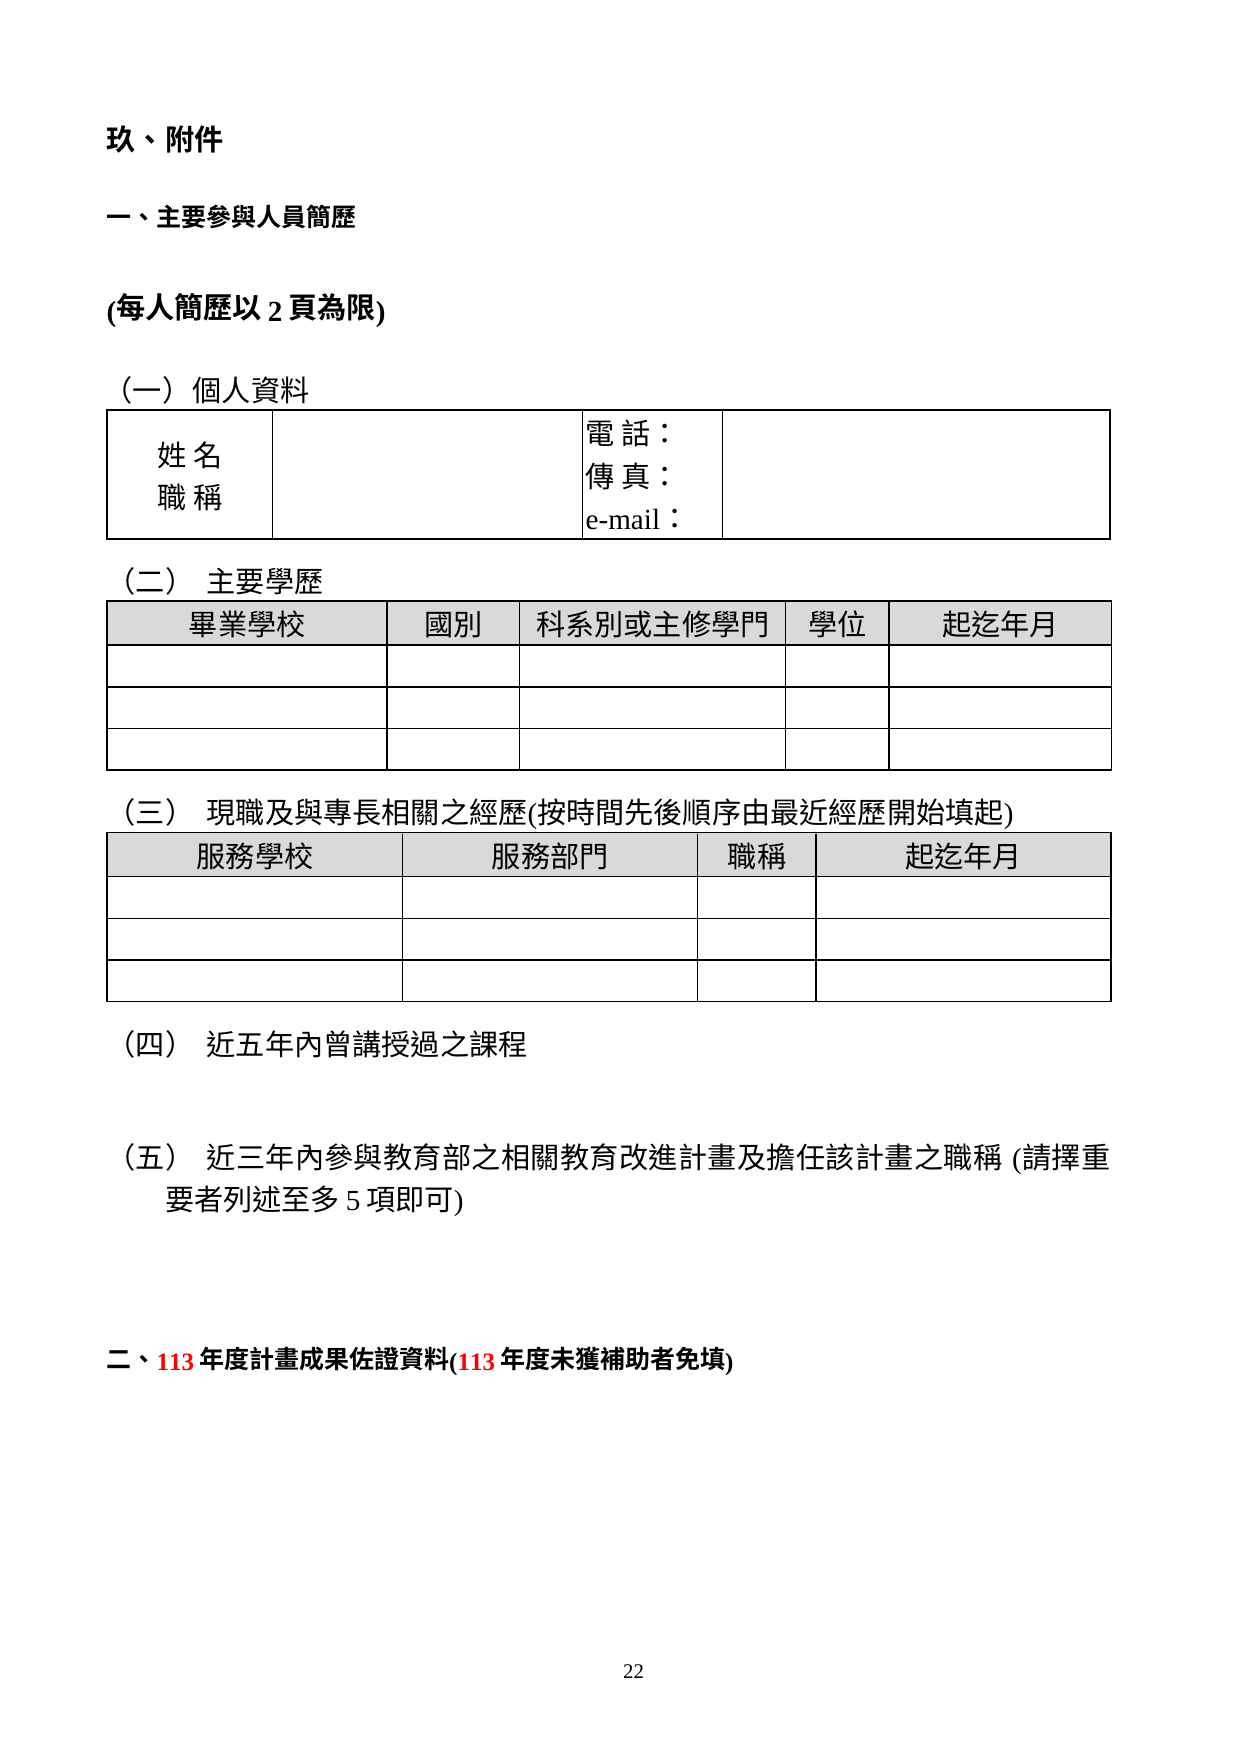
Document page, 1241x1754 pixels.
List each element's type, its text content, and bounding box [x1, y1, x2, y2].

table_cell [403, 919, 697, 959]
table_cell [108, 961, 402, 1001]
subtitle (每人簡歷以2頁為限) [106, 252, 1110, 327]
table_header 起迄年月 [890, 602, 1111, 644]
list 主要學歷 [106, 558, 1110, 600]
table_cell [403, 961, 697, 1001]
table_cell [698, 961, 815, 1001]
table_header 起迄年月 [817, 833, 1110, 876]
table_header 服務學校 [108, 833, 402, 876]
table_cell [403, 877, 697, 917]
table_header 畢業學校 [108, 602, 386, 644]
table_cell [890, 688, 1111, 728]
list 現職及與專長相關之經歷(按時間先後順序由最近經歷開始填起) [106, 789, 1110, 832]
table_cell [786, 688, 888, 728]
table_cell [817, 919, 1110, 959]
subtitle 一、主要參與人員簡歷 [106, 197, 1110, 234]
table_header 電 話： 傳 真： e-mail： [583, 411, 722, 538]
table_cell [108, 646, 386, 686]
table_cell [520, 646, 785, 686]
list 近五年內曾講授過之課程 [106, 1021, 1110, 1063]
table_cell [817, 961, 1110, 1001]
list 個人資料 [103, 367, 1110, 409]
table_cell [520, 688, 785, 728]
list 近三年內參與教育部之相關教育改進計畫及擔任該計畫之職稱 (請擇重要者列述至多5項即可) [106, 1134, 1110, 1219]
table_header [273, 411, 582, 538]
text 二、113年度計畫成果佐證資料(113年度未獲補助者免填) [106, 1338, 1110, 1376]
table_cell [388, 729, 519, 769]
table_cell [786, 729, 888, 769]
table_cell [890, 646, 1111, 686]
table_cell [786, 646, 888, 686]
table_header [723, 411, 1109, 538]
table_header 學位 [786, 602, 888, 644]
table_header 姓 名 職 稱 [108, 411, 272, 538]
table_header 職稱 [698, 833, 816, 876]
table_cell [520, 729, 785, 769]
table_cell [698, 919, 815, 959]
table_cell [388, 646, 519, 686]
table_header 國別 [388, 602, 519, 644]
text 玖、附件 [106, 100, 1110, 175]
table_cell [108, 688, 386, 728]
table_cell [890, 729, 1111, 769]
table_cell [108, 729, 386, 769]
table_cell [388, 688, 519, 728]
table_cell [108, 877, 402, 917]
table_header 科系別或主修學門 [520, 602, 785, 644]
table_cell [108, 919, 402, 959]
table_cell [817, 877, 1110, 917]
table_cell [698, 877, 815, 917]
table_header 服務部門 [403, 833, 697, 876]
